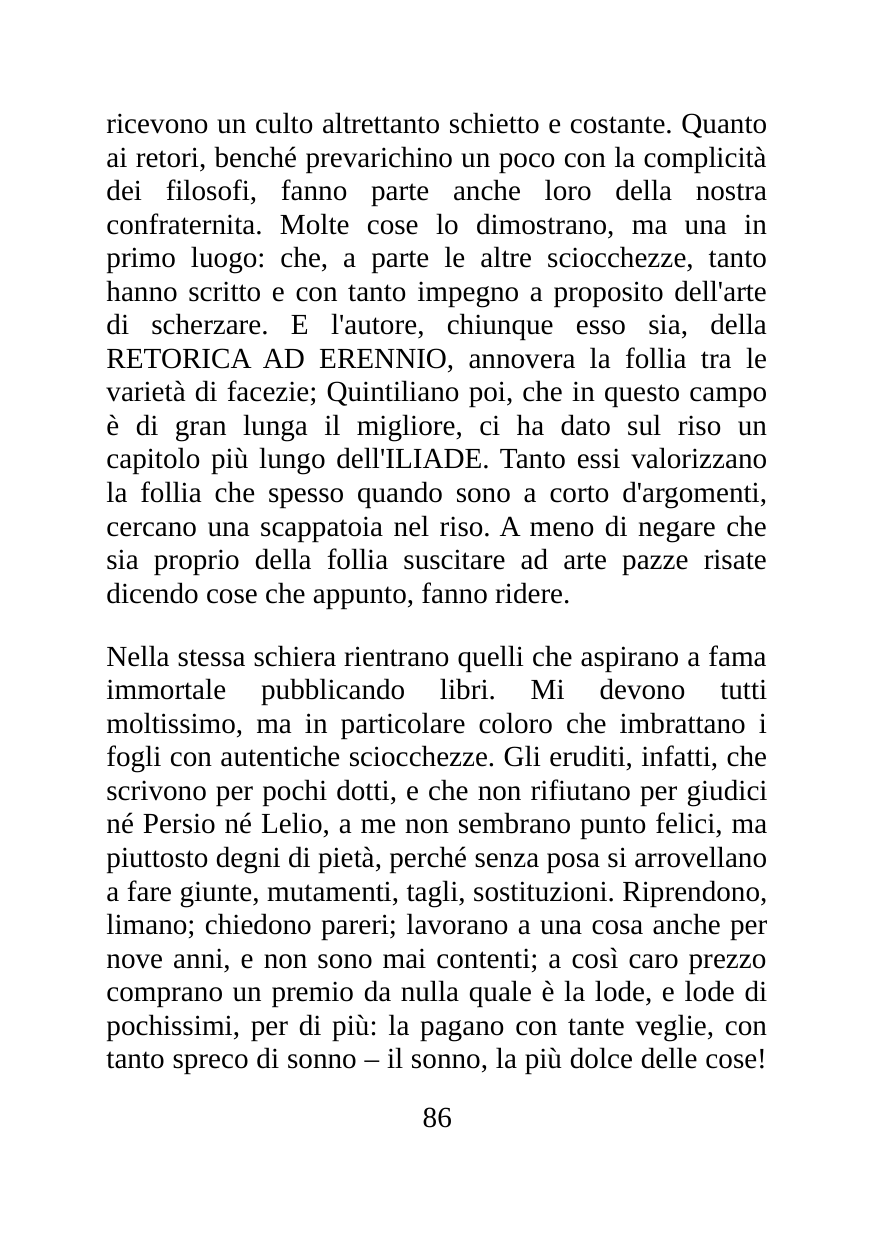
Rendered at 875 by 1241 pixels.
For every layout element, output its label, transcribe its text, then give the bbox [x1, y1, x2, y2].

text ricevono un culto altrettanto schietto e costante. Quanto ai retori, benché prevarichino un poco con la complicità dei filosofi, fanno parte anche loro della nostra confraternita. Molte cose lo dimostrano, ma una in primo luogo: che, a parte le altre sciocchezze, tanto hanno scritto e con tanto impegno a proposito dell'arte di scherzare. E l'autore, chiunque esso sia, della RETORICA AD ERENNIO, annovera la follia tra le varietà di facezie; Quintiliano poi, che in questo campo è di gran lunga il migliore, ci ha dato sul riso un capitolo più lungo dell'ILIADE. Tanto essi valorizzano la follia che spesso quando sono a corto d'argomenti, cercano una scappatoia nel riso. A meno di negare che sia proprio della follia suscitare ad arte pazze risate dicendo cose che appunto, fanno ridere. [106, 106, 768, 609]
text Nella stessa schiera rientrano quelli che aspirano a fama immortale pubblicando libri. Mi devono tutti moltissimo, ma in particolare coloro che imbrattano i fogli con autentiche sciocchezze. Gli eruditi, infatti, che scrivono per pochi dotti, e che non rifiutano per giudici né Persio né Lelio, a me non sembrano punto felici, ma piuttosto degni di pietà, perché senza posa si arrovellano a fare giunte, mutamenti, tagli, sostituzioni. Riprendono, limano; chiedono pareri; lavorano a una cosa anche per nove anni, e non sono mai contenti; a così caro prezzo comprano un premio da nulla quale è la lode, e lode di pochissimi, per di più: la pagano con tante veglie, con tanto spreco di sonno – il sonno, la più dolce delle cose! [106, 639, 768, 1075]
